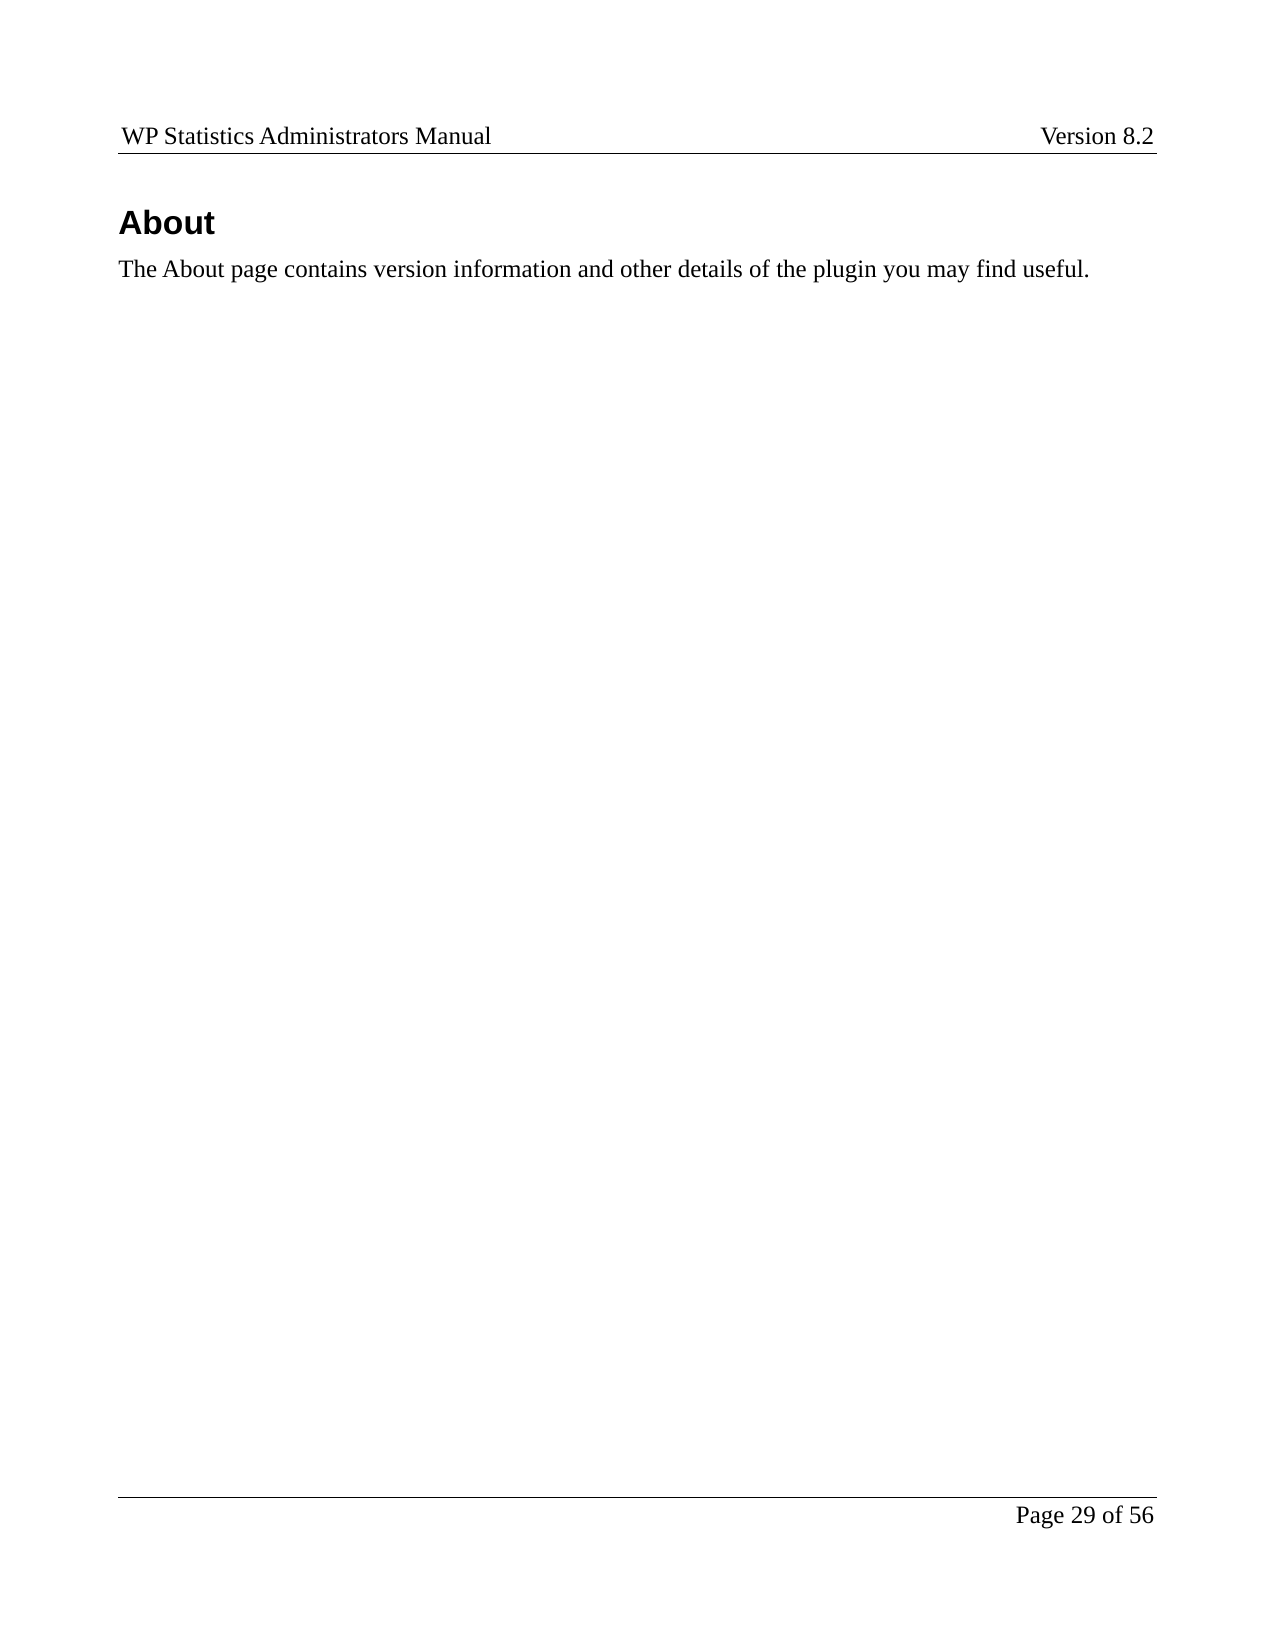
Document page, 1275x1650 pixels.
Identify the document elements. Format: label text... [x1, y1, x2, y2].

subtitle About [118, 203, 1157, 242]
text The About page contains version information and other details of the plugin you may find useful. [118, 254, 1157, 283]
